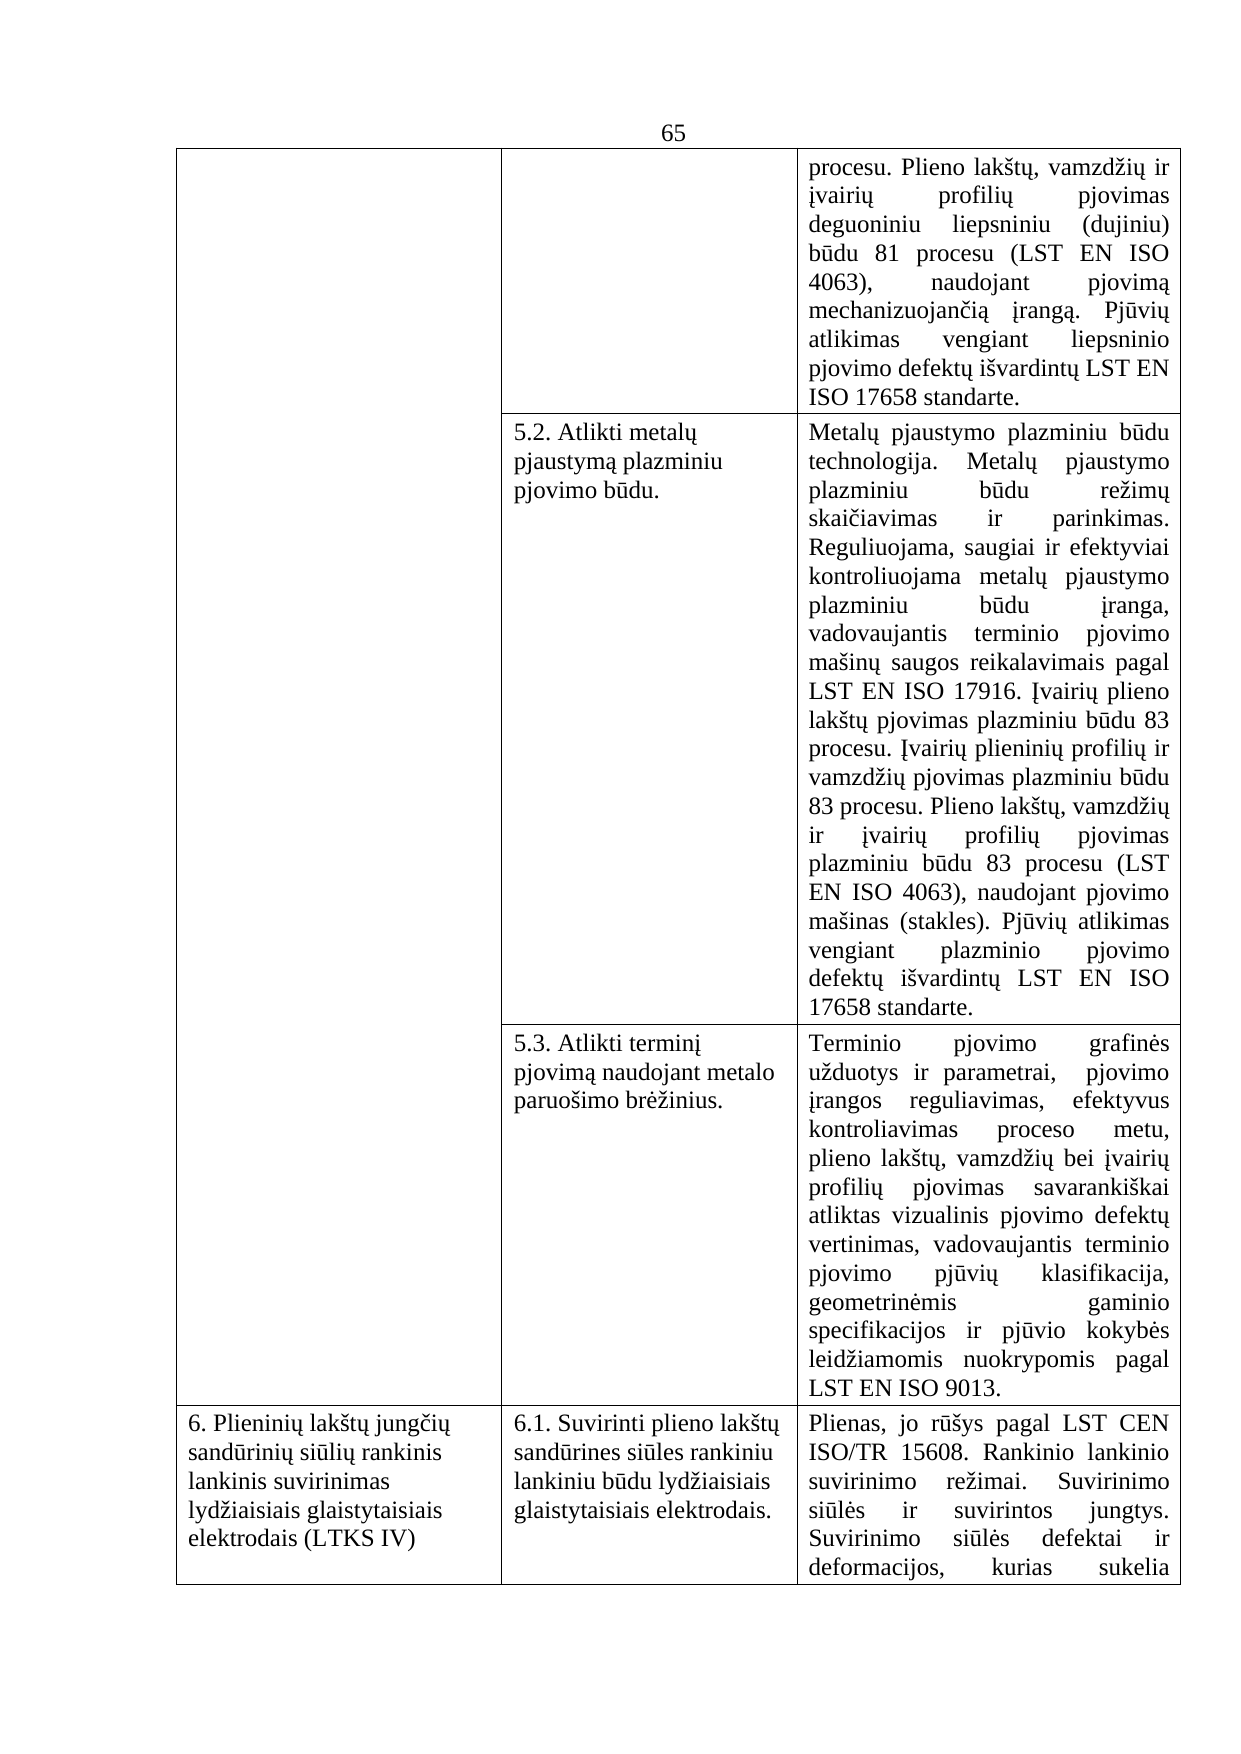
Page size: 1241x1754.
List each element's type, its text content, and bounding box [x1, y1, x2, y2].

table_cell 6. Plieninių lakštų jungčių sandūrinių siūlių rankinis lankinis suvirinimas lydžiaisiais glaistytaisiais elektrodais (LTKS IV) [177, 1406, 501, 1584]
table_cell procesu. Plieno lakštų, vamzdžių ir įvairių profilių pjovimas deguoniniu liepsniniu (dujiniu) būdu 81 procesu (LST EN ISO 4063), naudojant pjovimą mechanizuojančią įrangą. Pjūvių atlikimas vengiant liepsninio pjovimo defektų išvardintų LST EN ISO 17658 standarte. [798, 149, 1180, 413]
table_cell Terminio pjovimo grafinės užduotys ir parametrai, pjovimo įrangos reguliavimas, efektyvus kontroliavimas proceso metu, plieno lakštų, vamzdžių bei įvairių profilių pjovimas savarankiškai atliktas vizualinis pjovimo defektų vertinimas, vadovaujantis terminio pjovimo pjūvių klasifikacija, geometrinėmis gaminio specifikacijos ir pjūvio kokybės leidžiamomis nuokrypomis pagal LST EN ISO 9013. [798, 1025, 1180, 1404]
table_cell 5.2. Atlikti metalų pjaustymą plazminiu pjovimo būdu. [502, 414, 797, 1024]
table_cell Plienas, jo rūšys pagal LST CEN ISO/TR 15608. Rankinio lankinio suvirinimo režimai. Suvirinimo siūlės ir suvirintos jungtys. Suvirinimo siūlės defektai ir deformacijos, kurias sukelia [798, 1406, 1180, 1584]
table_cell 6.1. Suvirinti plieno lakštų sandūrines siūles rankiniu lankiniu būdu lydžiaisiais glaistytaisiais elektrodais. [502, 1406, 797, 1584]
table_cell Metalų pjaustymo plazminiu būdu technologija. Metalų pjaustymo plazminiu būdu režimų skaičiavimas ir parinkimas. Reguliuojama, saugiai ir efektyviai kontroliuojama metalų pjaustymo plazminiu būdu įranga, vadovaujantis terminio pjovimo mašinų saugos reikalavimais pagal LST EN ISO 17916. Įvairių plieno lakštų pjovimas plazminiu būdu 83 procesu. Įvairių plieninių profilių ir vamzdžių pjovimas plazminiu būdu 83 procesu. Plieno lakštų, vamzdžių ir įvairių profilių pjovimas plazminiu būdu 83 procesu (LST EN ISO 4063), naudojant pjovimo mašinas (stakles). Pjūvių atlikimas vengiant plazminio pjovimo defektų išvardintų LST EN ISO 17658 standarte. [798, 414, 1180, 1024]
table_cell [177, 149, 501, 1404]
table_cell [502, 149, 797, 413]
table_cell 5.3. Atlikti terminį pjovimą naudojant metalo paruošimo brėžinius. [502, 1025, 797, 1404]
